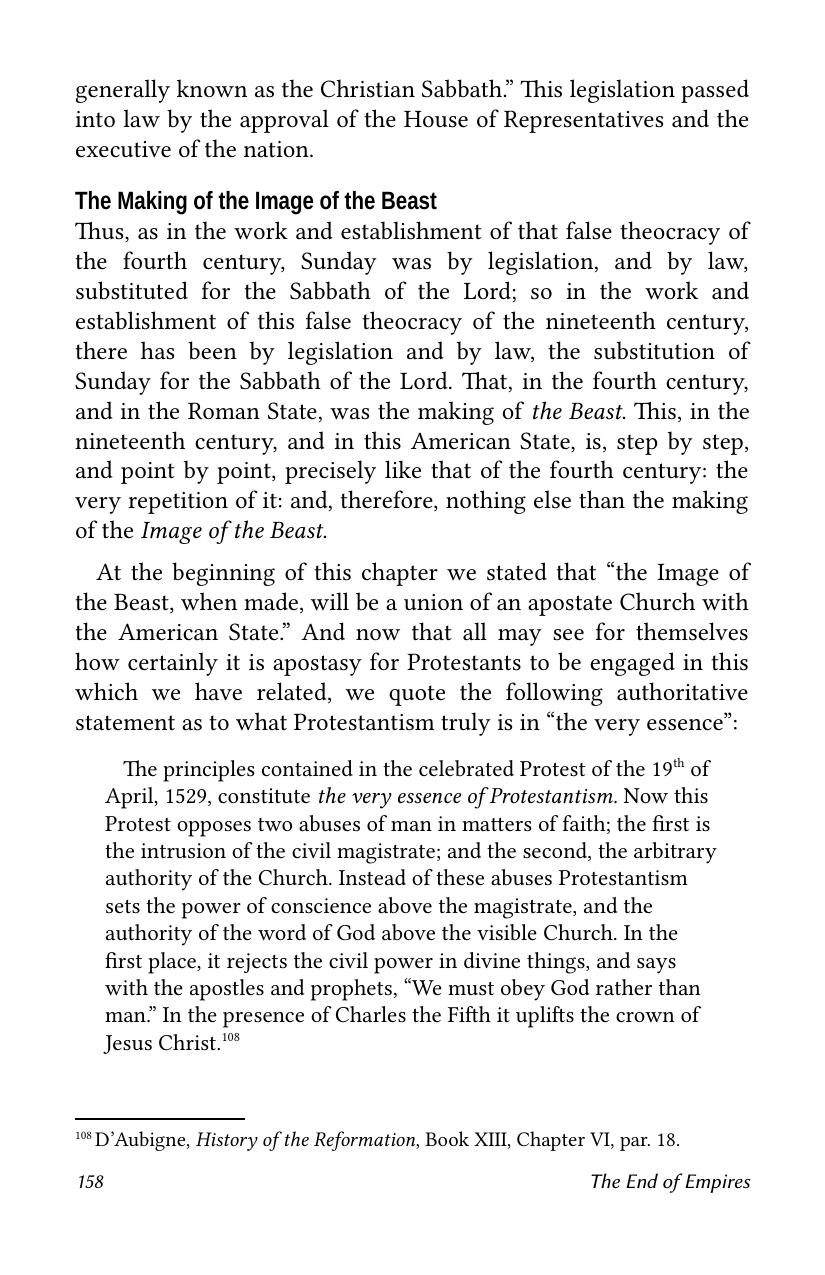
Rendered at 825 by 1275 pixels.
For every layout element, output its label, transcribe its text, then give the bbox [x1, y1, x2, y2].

text Thus, as in the work and establishment of that false theocracy of the fourth century, Sunday was by legislation, and by law, substituted for the Sabbath of the Lord; so in the work and establishment of this false theocracy of the nineteenth century, there has been by legislation and by law, the substitution of Sunday for the Sabbath of the Lord. That, in the fourth century, and in the Roman State, was the making of the Beast. This, in the nineteenth century, and in this American State, is, step by step, and point by point, precisely like that of the fourth century: the very repetition of it: and, therefore, nothing else than the making of the Image of the Beast. [75, 217, 750, 545]
text The principles contained in the celebrated Protest of the 19th of April, 1529, constitute the very essence of Protestantism. Now this Protest opposes two abuses of man in matters of faith; the first is the intrusion of the civil magistrate; and the second, the arbitrary authority of the Church. Instead of these abuses Protestantism sets the power of conscience above the magistrate, and the authority of the word of God above the visible Church. In the first place, it rejects the civil power in divine things, and says with the apostles and prophets, “We must obey God rather than man.” In the presence of Charles the Fifth it uplifts the crown of Jesus Christ. [105, 756, 720, 1056]
text generally known as the Christian Sabbath.” This legislation passed into law by the approval of the House of Representatives and the executive of the nation. [75, 75, 750, 163]
text D’Aubigne, History of the Reformation, Book XIII, Chapter VI, par. 18. [75, 1128, 750, 1152]
text At the beginning of this chapter we stated that “the Image of the Beast, when made, will be a union of an apostate Church with the American State.” And now that all may see for themselves how certainly it is apostasy for Protestants to be engaged in this which we have related, we quote the following authoritative statement as to what Protestantism truly is in “the very essence”: [75, 558, 750, 736]
subtitle The Making of the Image of the Beast [75, 186, 750, 214]
